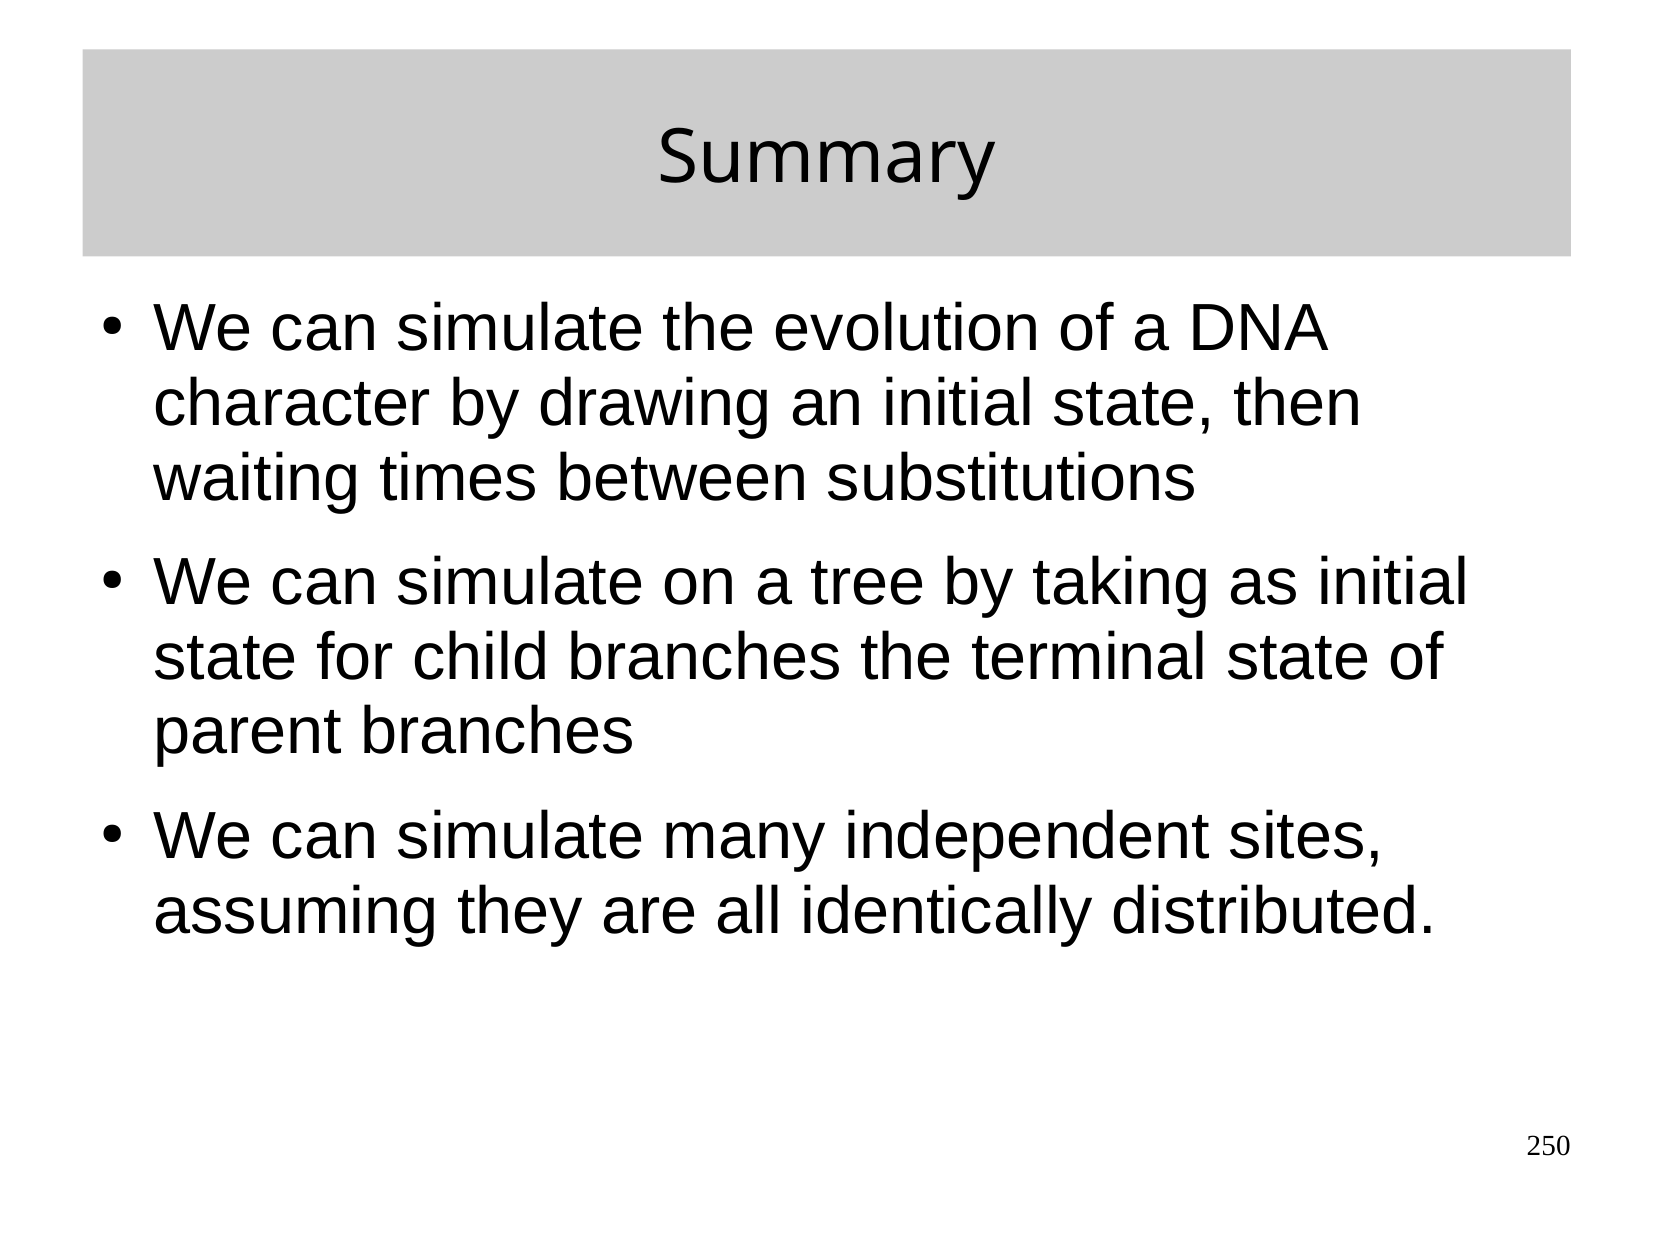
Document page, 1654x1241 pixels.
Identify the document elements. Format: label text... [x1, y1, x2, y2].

title Summary [82, 49, 1571, 257]
list We can simulate the evolution of a DNA character by drawing an initial state, then waiting times between substitutions We can simulate on a tree by taking as initial state for child branches the terminal state of parent branches We can simulate many independent sites, assuming they are all identically distributed. [82, 290, 1571, 1171]
